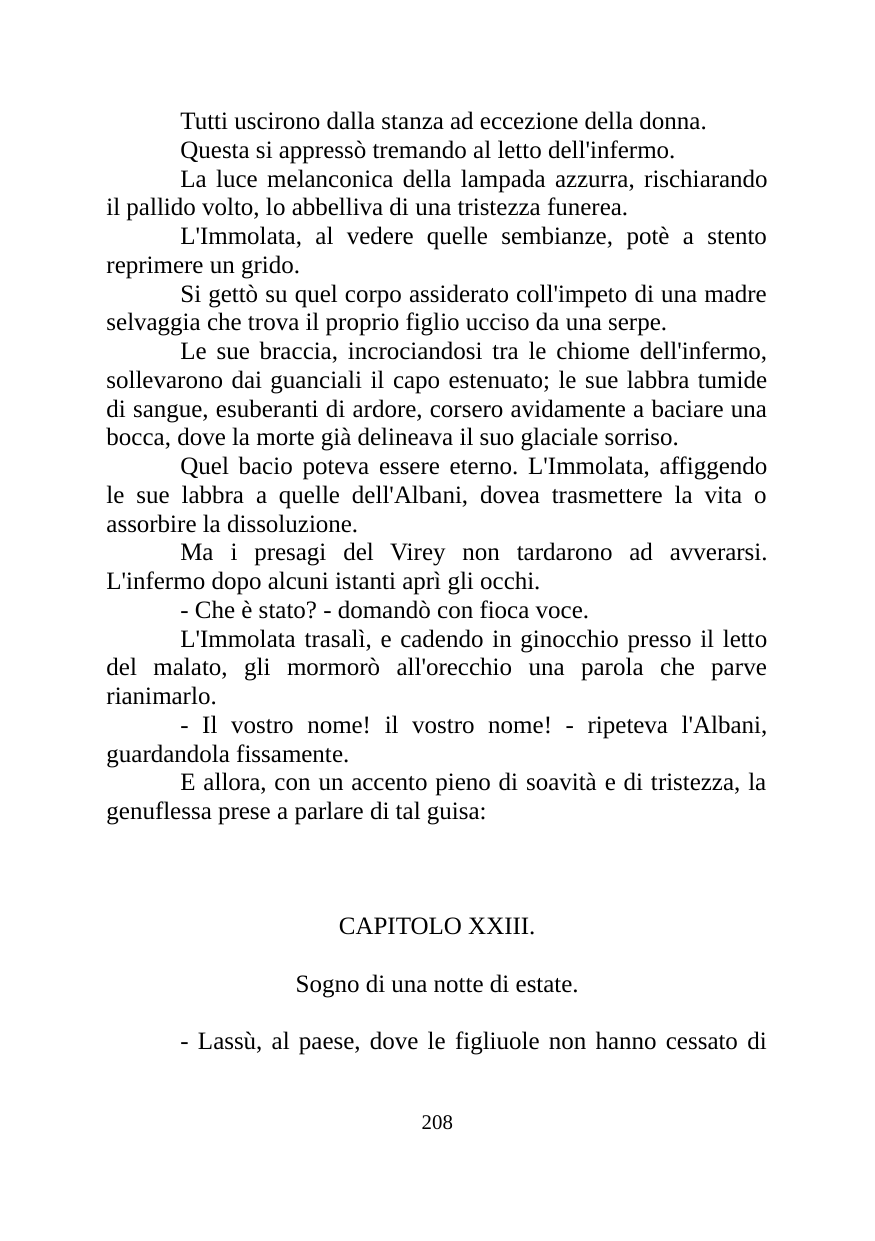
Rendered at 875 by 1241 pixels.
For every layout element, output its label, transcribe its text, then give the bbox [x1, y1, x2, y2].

text - Che è stato? - domandò con fioca voce. [106, 595, 768, 624]
text Quel bacio poteva essere eterno. L'Immolata, affiggendo le sue labbra a quelle dell'Albani, dovea trasmettere la vita o assorbire la dissoluzione. [106, 451, 768, 537]
text Ma i presagi del Virey non tardarono ad avverarsi. L'infermo dopo alcuni istanti aprì gli occhi. [106, 537, 768, 595]
text Questa si appressò tremando al letto dell'infermo. [106, 135, 768, 164]
text La luce melanconica della lampada azzurra, rischiarando il pallido volto, lo abbelliva di una tristezza funerea. [106, 164, 768, 221]
text Si gettò su quel corpo assiderato coll'impeto di una madre selvaggia che trova il proprio figlio ucciso da una serpe. [106, 279, 768, 336]
text L'Immolata, al vedere quelle sembianze, potè a stento reprimere un grido. [106, 221, 768, 279]
text CAPITOLO XXIII. [106, 911, 768, 940]
text E allora, con un accento pieno di soavità e di tristezza, la genuflessa prese a parlare di tal guisa: [106, 767, 768, 825]
text Tutti uscirono dalla stanza ad eccezione della donna. [106, 106, 768, 135]
text L'Immolata trasalì, e cadendo in ginocchio presso il letto del malato, gli mormorò all'orecchio una parola che parve rianimarlo. [106, 624, 768, 710]
text Le sue braccia, incrociandosi tra le chiome dell'infermo, sollevarono dai guanciali il capo estenuato; le sue labbra tumide di sangue, esuberanti di ardore, corsero avidamente a baciare una bocca, dove la morte già delineava il suo glaciale sorriso. [106, 336, 768, 451]
text Sogno di una notte di estate. [106, 969, 768, 997]
text - Il vostro nome! il vostro nome! - ripeteva l'Albani, guardandola fissamente. [106, 710, 768, 767]
text - Lassù, al paese, dove le figliuole non hanno cessato di [106, 1026, 768, 1055]
